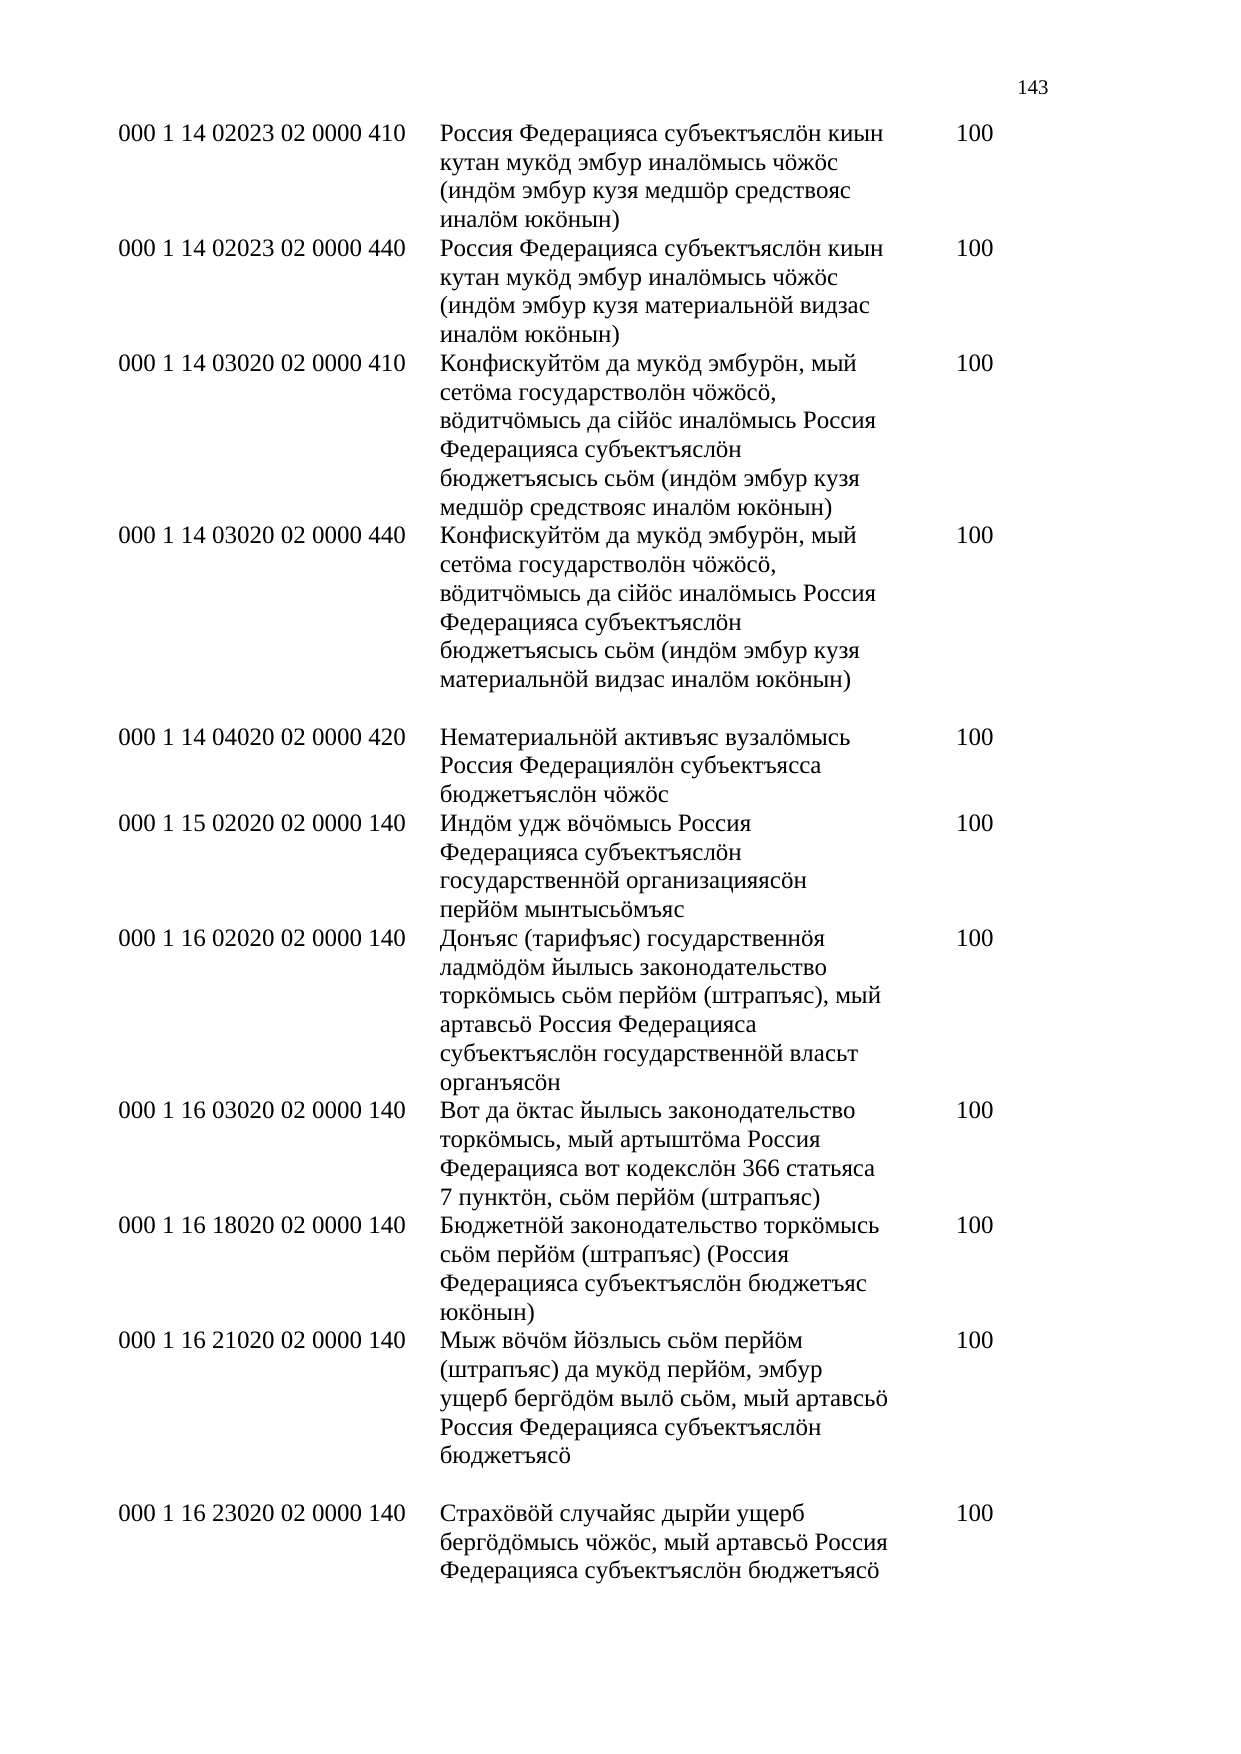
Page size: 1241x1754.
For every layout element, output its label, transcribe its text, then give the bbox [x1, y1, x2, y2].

table_cell 000 1 14 03020 02 0000 410 [107, 348, 428, 521]
table_cell 100 [901, 348, 1048, 521]
table_cell 000 1 14 03020 02 0000 440 [107, 521, 428, 722]
table_cell 100 [901, 808, 1048, 923]
table_cell Конфискуйтöм да мукöд эмбурöн, мый сетöма государстволöн чöжöсö, вöдитчöмысь да сiйöс иналöмысь Россия Федерацияса субъектъяслöн бюджетъясысь сьöм (индöм эмбур кузя материальнöй видзас иналöм юкöнын) [428, 521, 901, 722]
table_cell 100 [901, 1211, 1048, 1326]
table_cell 100 [901, 118, 1048, 233]
table_cell 000 1 14 04020 02 0000 420 [107, 722, 428, 808]
table_cell 100 [901, 1326, 1048, 1498]
table_cell Россия Федерацияса субъектъяслöн киын кутан мукöд эмбур иналöмысь чöжöс (индöм эмбур кузя материальнöй видзас иналöм юкöнын) [428, 233, 901, 348]
table_cell Индöм удж вöчöмысь Россия Федерацияса субъектъяслöн государственнöй организацияясöн перйöм мынтысьöмъяс [428, 808, 901, 923]
table_cell 000 1 14 02023 02 0000 410 [107, 118, 428, 233]
table_cell Конфискуйтöм да мукöд эмбурöн, мый сетöма государстволöн чöжöсö, вöдитчöмысь да сiйöс иналöмысь Россия Федерацияса субъектъяслöн бюджетъясысь сьöм (индöм эмбур кузя медшöр средствояс иналöм юкöнын) [428, 348, 901, 521]
table_cell Нематериальнöй активъяс вузалöмысь Россия Федерациялöн субъектъясса бюджетъяслöн чöжöс [428, 722, 901, 808]
table_cell Страхöвöй случайяс дырйи ущерб бергöдöмысь чöжöс, мый артавсьö Россия Федерацияса субъектъяслöн бюджетъясö [428, 1498, 901, 1584]
table_cell 100 [901, 233, 1048, 348]
table_cell Мыж вöчöм йöзлысь сьöм перйöм (штрапъяс) да мукöд перйöм, эмбур ущерб бергöдöм вылö сьöм, мый артавсьö Россия Федерацияса субъектъяслöн бюджетъясö [428, 1326, 901, 1498]
table_cell 000 1 16 23020 02 0000 140 [107, 1498, 428, 1584]
table_cell 000 1 16 18020 02 0000 140 [107, 1211, 428, 1326]
table_cell Донъяс (тарифъяс) государственнöя ладмöдöм йылысь законодательство торкöмысь сьöм перйöм (штрапъяс), мый артавсьö Россия Федерацияса субъектъяслöн государственнöй власьт органъясöн [428, 923, 901, 1096]
table_cell Вот да öктас йылысь законодательство торкöмысь, мый артыштöма Россия Федерацияса вот кодекслöн 366 статьяса 7 пунктöн, сьöм перйöм (штрапъяс) [428, 1096, 901, 1211]
table_cell 100 [901, 722, 1048, 808]
table_cell 000 1 16 02020 02 0000 140 [107, 923, 428, 1096]
table_cell 100 [901, 1498, 1048, 1584]
table_cell 000 1 16 21020 02 0000 140 [107, 1326, 428, 1498]
table_cell 100 [901, 1096, 1048, 1211]
table_cell 000 1 14 02023 02 0000 440 [107, 233, 428, 348]
table_cell 000 1 16 03020 02 0000 140 [107, 1096, 428, 1211]
table_cell 100 [901, 923, 1048, 1096]
table_cell Бюджетнöй законодательство торкöмысь сьöм перйöм (штрапъяс) (Россия Федерацияса субъектъяслöн бюджетъяс юкöнын) [428, 1211, 901, 1326]
table_cell 100 [901, 521, 1048, 722]
table_cell Россия Федерацияса субъектъяслöн киын кутан мукöд эмбур иналöмысь чöжöс (индöм эмбур кузя медшöр средствояс иналöм юкöнын) [428, 118, 901, 233]
table_cell 000 1 15 02020 02 0000 140 [107, 808, 428, 923]
